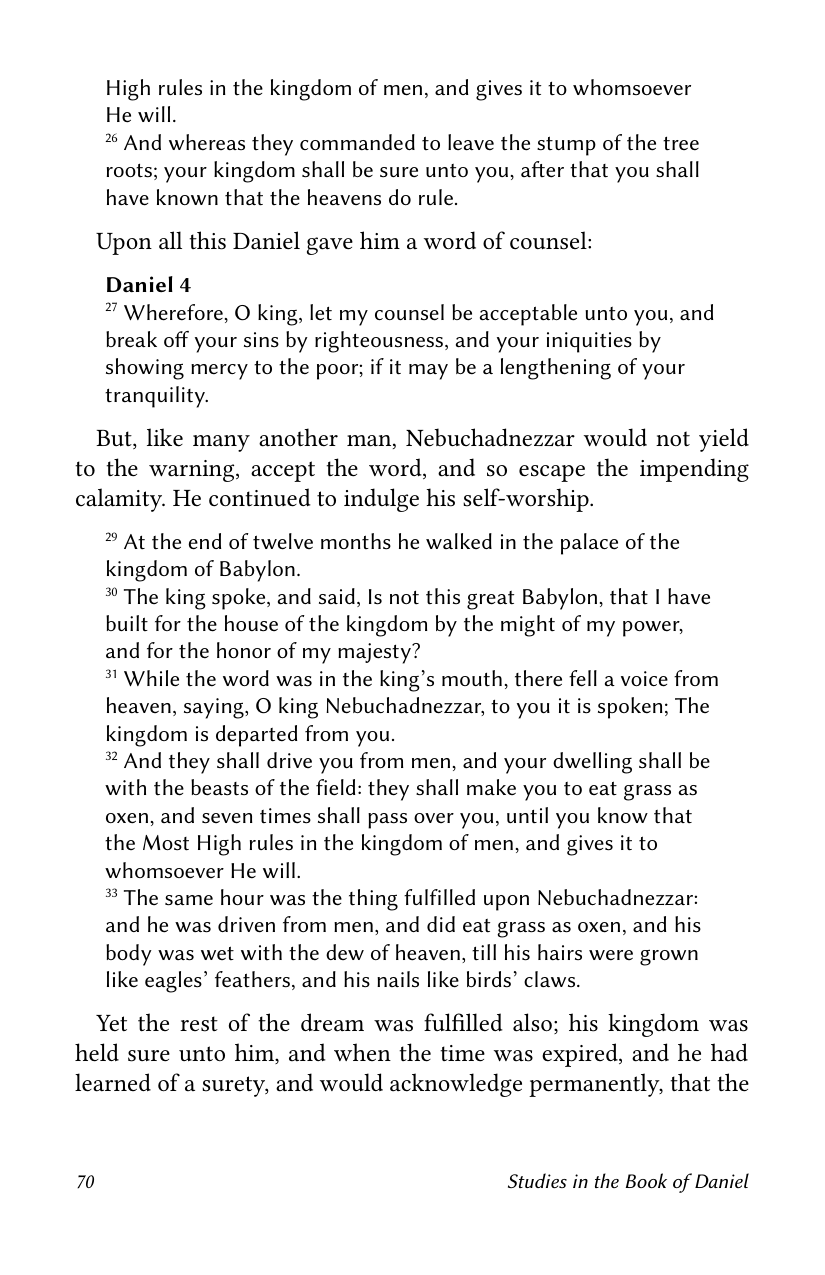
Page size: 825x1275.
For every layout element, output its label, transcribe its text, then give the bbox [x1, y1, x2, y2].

text Upon all this Daniel gave him a word of counsel: [75, 227, 750, 256]
text 33 The same hour was the thing fulfilled upon Nebuchadnezzar: and he was driven from men, and did eat grass as oxen, and his body was wet with the dew of heaven, till his hairs were grown like eagles’ feathers, and his nails like birds’ claws. [105, 885, 720, 993]
text 26 And whereas they commanded to leave the stump of the tree roots; your kingdom shall be sure unto you, after that you shall have known that the heavens do rule. [105, 130, 720, 211]
text Yet the rest of the dream was fulfilled also; his kingdom was held sure unto him, and when the time was expired, and he had learned of a surety, and would acknowledge permanently, that the [75, 1009, 750, 1098]
text But, like many another man, Nebuchadnezzar would not yield to the warning, accept the word, and so escape the impending calamity. He continued to indulge his self-worship. [75, 424, 750, 512]
text 29 At the end of twelve months he walked in the palace of the kingdom of Babylon. [105, 529, 720, 582]
text Daniel 4 [105, 272, 750, 298]
text 30 The king spoke, and said, Is not this great Babylon, that I have built for the house of the kingdom by the might of my power, and for the honor of my majesty? [105, 583, 720, 664]
text 32 And they shall drive you from men, and your dwelling shall be with the beasts of the field: they shall make you to eat grass as oxen, and seven times shall pass over you, until you know that the Most High rules in the kingdom of men, and gives it to whomsoever He will. [105, 748, 720, 884]
text 27 Wherefore, O king, let my counsel be acceptable unto you, and break off your sins by righteousness, and your iniquities by showing mercy to the poor; if it may be a lengthening of your tranquility. [105, 299, 720, 408]
text 31 While the word was in the king’s mouth, there fell a voice from heaven, saying, O king Nebuchadnezzar, to you it is spoken; The kingdom is departed from you. [105, 666, 720, 747]
text High rules in the kingdom of men, and gives it to whomsoever He will. [105, 75, 720, 128]
